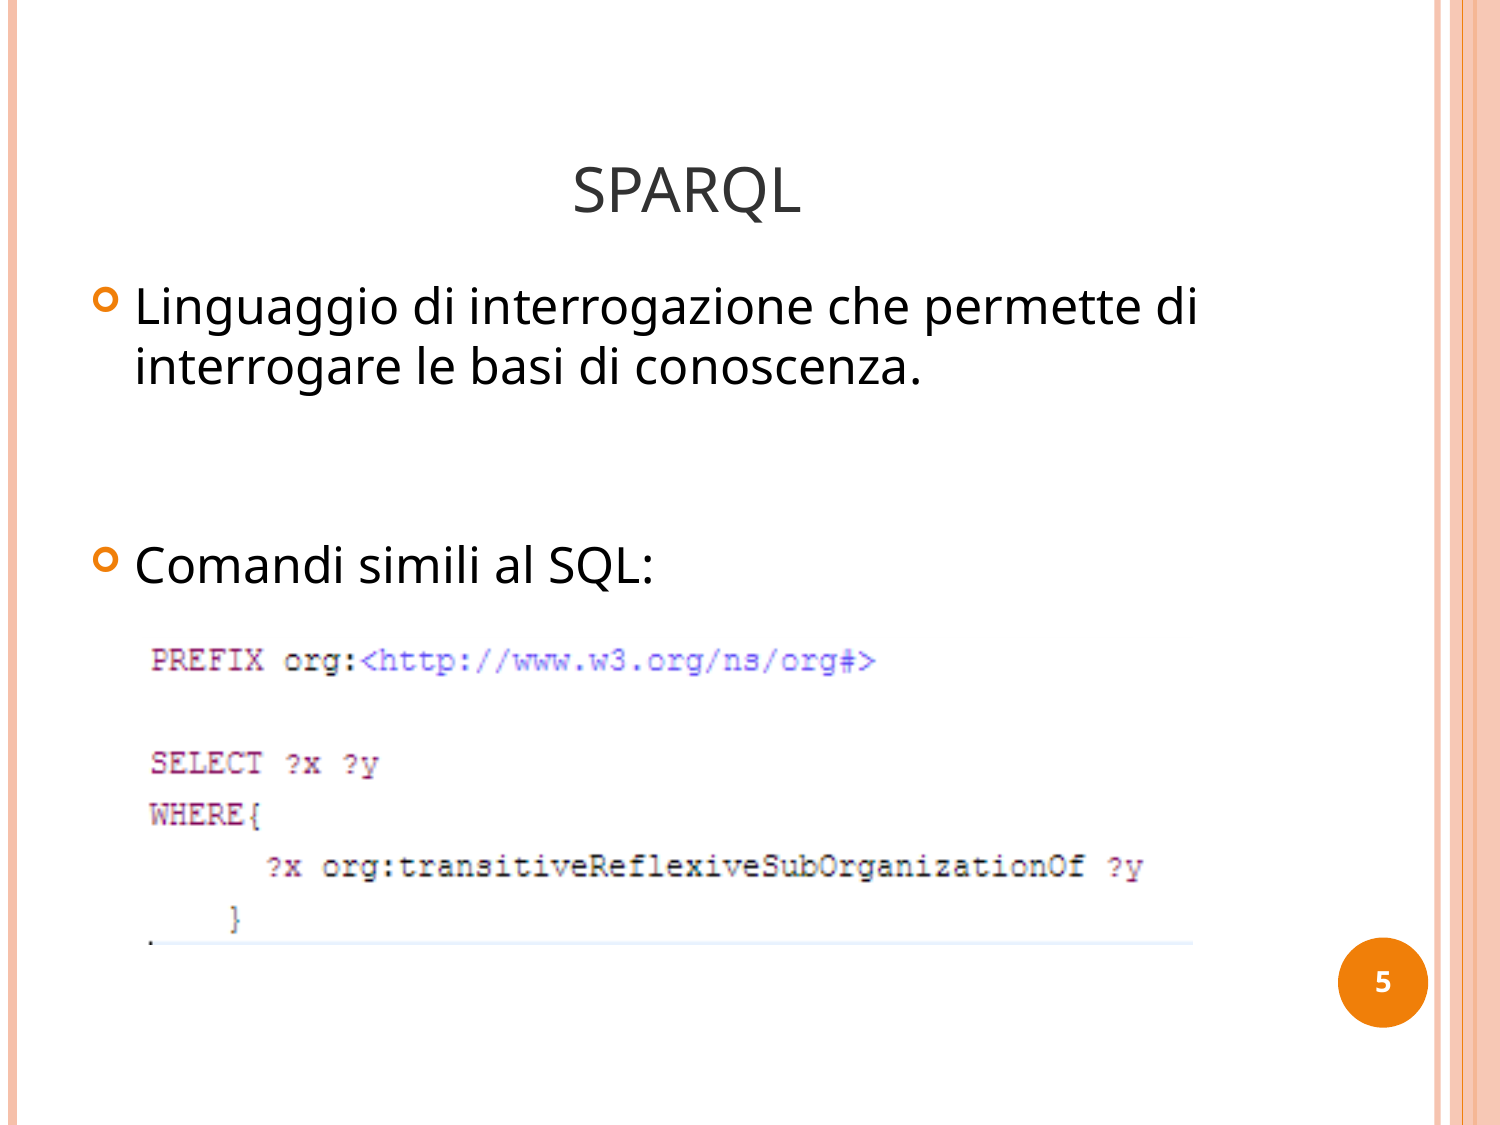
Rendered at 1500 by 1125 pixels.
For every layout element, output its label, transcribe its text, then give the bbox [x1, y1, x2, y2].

list Linguaggio di interrogazione che permette di interrogare le basi di conoscenza. Comandi simili al SQL: [74, 267, 1300, 964]
text_box [1333, 940, 1434, 1027]
title SPARQL [74, 45, 1300, 233]
picture [142, 636, 1193, 945]
